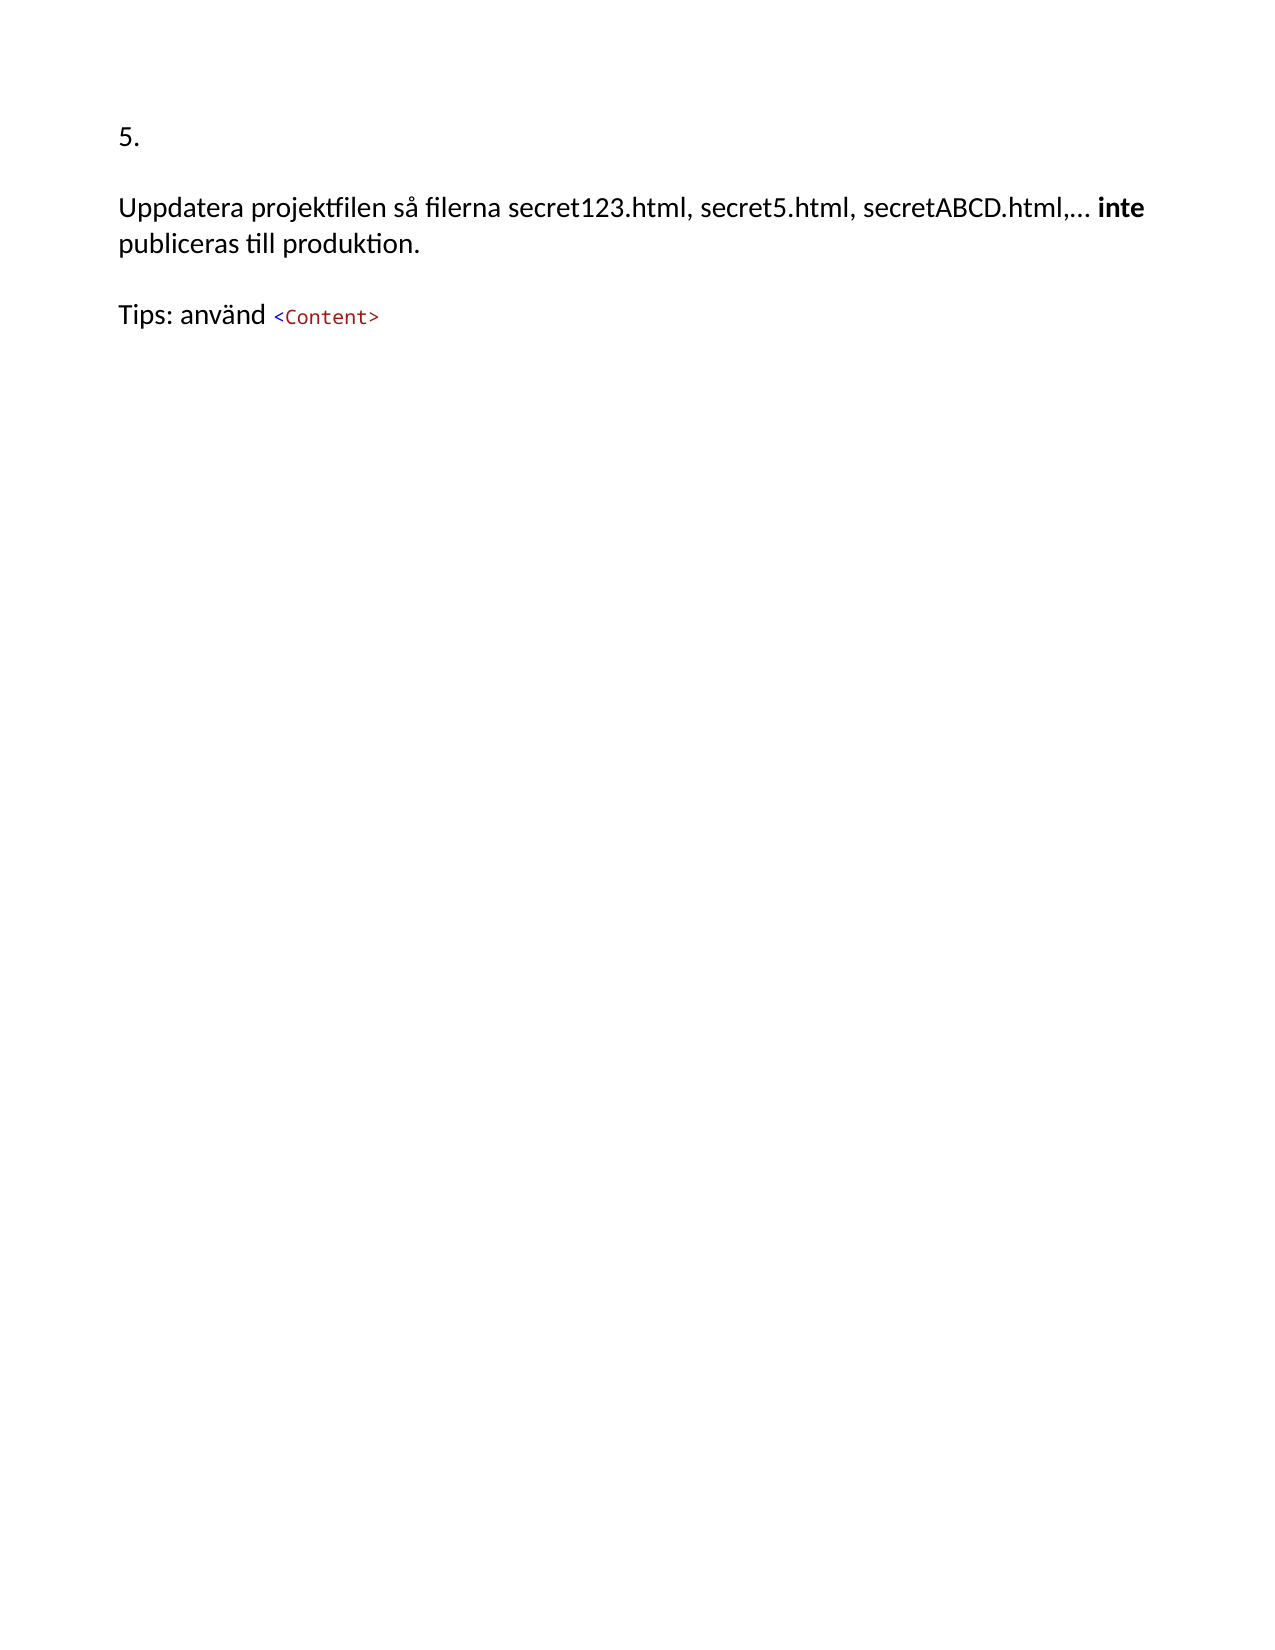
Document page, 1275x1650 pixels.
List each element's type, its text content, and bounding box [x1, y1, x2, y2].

text Uppdatera projektfilen så filerna secret123.html, secret5.html, secretABCD.html,… inte publiceras till produktion. [118, 189, 1157, 261]
text 5. [118, 118, 1157, 154]
text Tips: använd <Content> [118, 296, 1157, 332]
